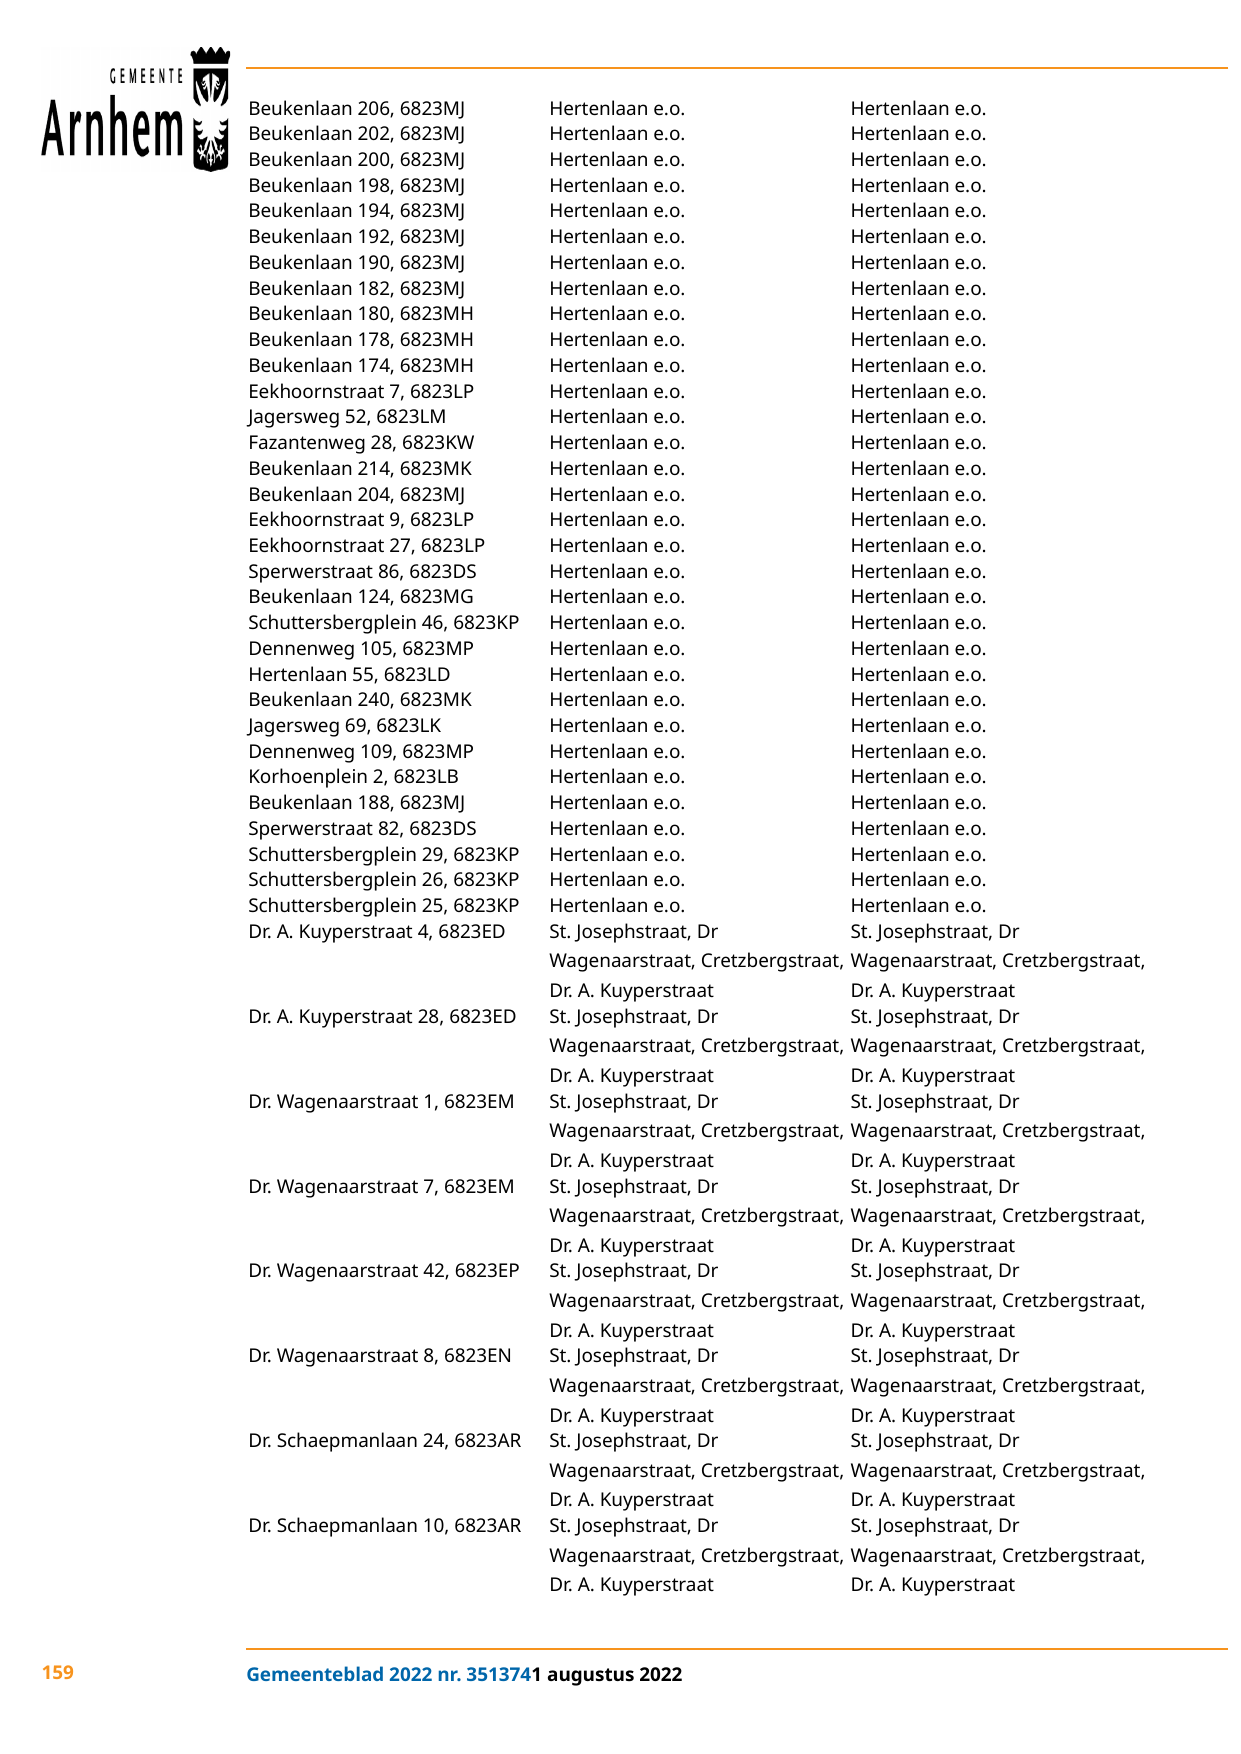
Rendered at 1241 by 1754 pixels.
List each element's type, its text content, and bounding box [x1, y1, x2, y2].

table_cell Beukenlaan 188, 6823MJ [248, 790, 549, 815]
table_cell Hertenlaan e.o. [549, 198, 850, 223]
table_cell St. Josephstraat, Dr Wagenaarstraat, Cretzbergstraat, Dr. A. Kuyperstraat [549, 1513, 850, 1597]
table_cell Hertenlaan e.o. [549, 764, 850, 789]
table_cell Hertenlaan e.o. [850, 301, 1152, 326]
table_cell Jagersweg 69, 6823LK [248, 712, 549, 738]
table_cell Hertenlaan e.o. [549, 893, 850, 918]
table_cell Hertenlaan e.o. [850, 841, 1152, 867]
table_cell Hertenlaan e.o. [549, 429, 850, 455]
table_cell Beukenlaan 178, 6823MH [248, 326, 549, 352]
table_cell Hertenlaan e.o. [850, 378, 1152, 403]
table_cell Hertenlaan e.o. [549, 790, 850, 815]
table_cell Dr. Wagenaarstraat 42, 6823EP [248, 1258, 549, 1343]
table_cell Hertenlaan e.o. [850, 584, 1152, 609]
table_cell Beukenlaan 182, 6823MJ [248, 275, 549, 301]
table_cell Hertenlaan e.o. [549, 455, 850, 481]
table_cell Hertenlaan e.o. [850, 893, 1152, 918]
table_cell Beukenlaan 240, 6823MK [248, 687, 549, 712]
table_cell Hertenlaan e.o. [850, 661, 1152, 687]
table_cell Dennenweg 109, 6823MP [248, 738, 549, 764]
table_cell Hertenlaan e.o. [549, 738, 850, 764]
table_cell Hertenlaan e.o. [850, 326, 1152, 352]
table_cell Beukenlaan 174, 6823MH [248, 352, 549, 378]
table_cell Hertenlaan e.o. [850, 738, 1152, 764]
table_cell Beukenlaan 200, 6823MJ [248, 146, 549, 172]
table_cell Hertenlaan e.o. [850, 121, 1152, 146]
table_cell Hertenlaan e.o. [549, 841, 850, 867]
table_cell Hertenlaan e.o. [549, 146, 850, 172]
table_cell Hertenlaan e.o. [549, 301, 850, 326]
table_cell St. Josephstraat, Dr Wagenaarstraat, Cretzbergstraat, Dr. A. Kuyperstraat [850, 1343, 1152, 1427]
table_cell Dr. Schaepmanlaan 24, 6823AR [248, 1428, 549, 1512]
table_cell Hertenlaan e.o. [549, 275, 850, 301]
table_cell Hertenlaan e.o. [850, 506, 1152, 532]
table_cell Hertenlaan e.o. [549, 532, 850, 558]
table_cell Hertenlaan e.o. [850, 481, 1152, 506]
table_cell Hertenlaan e.o. [850, 867, 1152, 892]
table_cell St. Josephstraat, Dr Wagenaarstraat, Cretzbergstraat, Dr. A. Kuyperstraat [850, 1258, 1152, 1343]
table_cell Hertenlaan e.o. [850, 712, 1152, 738]
table_cell Hertenlaan e.o. [549, 121, 850, 146]
table_cell Hertenlaan e.o. [549, 224, 850, 249]
table_cell Sperwerstraat 82, 6823DS [248, 815, 549, 841]
table_cell Dr. A. Kuyperstraat 4, 6823ED [248, 918, 549, 1003]
table_cell Sperwerstraat 86, 6823DS [248, 558, 549, 584]
table_cell St. Josephstraat, Dr Wagenaarstraat, Cretzbergstraat, Dr. A. Kuyperstraat [850, 1003, 1152, 1088]
table_cell St. Josephstraat, Dr Wagenaarstraat, Cretzbergstraat, Dr. A. Kuyperstraat [549, 1258, 850, 1343]
table_cell Beukenlaan 190, 6823MJ [248, 249, 549, 275]
table_cell Hertenlaan e.o. [549, 609, 850, 635]
table_cell Hertenlaan e.o. [549, 249, 850, 275]
table_cell Hertenlaan e.o. [850, 815, 1152, 841]
table_cell Dennenweg 105, 6823MP [248, 635, 549, 661]
table_cell Dr. Wagenaarstraat 8, 6823EN [248, 1343, 549, 1427]
table_cell Dr. Schaepmanlaan 10, 6823AR [248, 1513, 549, 1597]
table_cell Beukenlaan 192, 6823MJ [248, 224, 549, 249]
table_cell Hertenlaan e.o. [549, 506, 850, 532]
table_cell Dr. Wagenaarstraat 7, 6823EM [248, 1173, 549, 1258]
table_cell Hertenlaan e.o. [850, 224, 1152, 249]
table_cell St. Josephstraat, Dr Wagenaarstraat, Cretzbergstraat, Dr. A. Kuyperstraat [549, 1003, 850, 1088]
table_cell Hertenlaan e.o. [549, 481, 850, 506]
table_cell Hertenlaan e.o. [549, 404, 850, 429]
table_cell Beukenlaan 214, 6823MK [248, 455, 549, 481]
table_cell Beukenlaan 198, 6823MJ [248, 172, 549, 198]
table_cell Beukenlaan 194, 6823MJ [248, 198, 549, 223]
table_cell Dr. Wagenaarstraat 1, 6823EM [248, 1088, 549, 1173]
table_cell St. Josephstraat, Dr Wagenaarstraat, Cretzbergstraat, Dr. A. Kuyperstraat [549, 1088, 850, 1173]
table_cell St. Josephstraat, Dr Wagenaarstraat, Cretzbergstraat, Dr. A. Kuyperstraat [549, 1343, 850, 1427]
table_cell Hertenlaan e.o. [850, 790, 1152, 815]
table_cell St. Josephstraat, Dr Wagenaarstraat, Cretzbergstraat, Dr. A. Kuyperstraat [850, 1173, 1152, 1258]
picture [41, 47, 231, 172]
table_cell Hertenlaan e.o. [549, 687, 850, 712]
table_cell Schuttersbergplein 29, 6823KP [248, 841, 549, 867]
table_cell Hertenlaan e.o. [850, 95, 1152, 121]
table_cell Hertenlaan e.o. [850, 764, 1152, 789]
table_cell Hertenlaan e.o. [850, 532, 1152, 558]
table_cell Hertenlaan 55, 6823LD [248, 661, 549, 687]
table_cell Hertenlaan e.o. [549, 815, 850, 841]
table_cell Hertenlaan e.o. [850, 429, 1152, 455]
table_cell Hertenlaan e.o. [549, 326, 850, 352]
table_cell Hertenlaan e.o. [850, 609, 1152, 635]
table_cell Eekhoornstraat 27, 6823LP [248, 532, 549, 558]
table_cell Beukenlaan 124, 6823MG [248, 584, 549, 609]
table_cell Hertenlaan e.o. [549, 558, 850, 584]
table_cell Hertenlaan e.o. [850, 146, 1152, 172]
table_cell Hertenlaan e.o. [850, 249, 1152, 275]
table_cell Hertenlaan e.o. [549, 352, 850, 378]
table_cell St. Josephstraat, Dr Wagenaarstraat, Cretzbergstraat, Dr. A. Kuyperstraat [850, 1428, 1152, 1512]
table_cell St. Josephstraat, Dr Wagenaarstraat, Cretzbergstraat, Dr. A. Kuyperstraat [549, 1173, 850, 1258]
table_cell Dr. A. Kuyperstraat 28, 6823ED [248, 1003, 549, 1088]
table_cell Hertenlaan e.o. [549, 95, 850, 121]
table_cell Hertenlaan e.o. [850, 558, 1152, 584]
table_cell Hertenlaan e.o. [549, 584, 850, 609]
table_cell Eekhoornstraat 7, 6823LP [248, 378, 549, 403]
table_cell St. Josephstraat, Dr Wagenaarstraat, Cretzbergstraat, Dr. A. Kuyperstraat [549, 918, 850, 1003]
table_cell Schuttersbergplein 26, 6823KP [248, 867, 549, 892]
table_cell Hertenlaan e.o. [850, 635, 1152, 661]
table_cell Beukenlaan 180, 6823MH [248, 301, 549, 326]
table_cell Hertenlaan e.o. [850, 172, 1152, 198]
table_cell Schuttersbergplein 46, 6823KP [248, 609, 549, 635]
table_cell Beukenlaan 206, 6823MJ [248, 95, 549, 121]
table_cell St. Josephstraat, Dr Wagenaarstraat, Cretzbergstraat, Dr. A. Kuyperstraat [850, 1088, 1152, 1173]
table_cell Hertenlaan e.o. [850, 404, 1152, 429]
table_cell Schuttersbergplein 25, 6823KP [248, 893, 549, 918]
table_cell Eekhoornstraat 9, 6823LP [248, 506, 549, 532]
table_cell Hertenlaan e.o. [850, 455, 1152, 481]
table_cell Beukenlaan 204, 6823MJ [248, 481, 549, 506]
table_cell Beukenlaan 202, 6823MJ [248, 121, 549, 146]
table_cell Jagersweg 52, 6823LM [248, 404, 549, 429]
table_cell Hertenlaan e.o. [850, 275, 1152, 301]
table_cell St. Josephstraat, Dr Wagenaarstraat, Cretzbergstraat, Dr. A. Kuyperstraat [549, 1428, 850, 1512]
table_cell St. Josephstraat, Dr Wagenaarstraat, Cretzbergstraat, Dr. A. Kuyperstraat [850, 1513, 1152, 1597]
table_cell Fazantenweg 28, 6823KW [248, 429, 549, 455]
table_cell Hertenlaan e.o. [549, 712, 850, 738]
table_cell St. Josephstraat, Dr Wagenaarstraat, Cretzbergstraat, Dr. A. Kuyperstraat [850, 918, 1152, 1003]
table_cell Hertenlaan e.o. [850, 198, 1152, 223]
table_cell Hertenlaan e.o. [549, 635, 850, 661]
table_cell Hertenlaan e.o. [850, 687, 1152, 712]
table_cell Hertenlaan e.o. [549, 172, 850, 198]
table_cell Hertenlaan e.o. [850, 352, 1152, 378]
table_cell Hertenlaan e.o. [549, 378, 850, 403]
table_cell Hertenlaan e.o. [549, 867, 850, 892]
table_cell Korhoenplein 2, 6823LB [248, 764, 549, 789]
table_cell Hertenlaan e.o. [549, 661, 850, 687]
